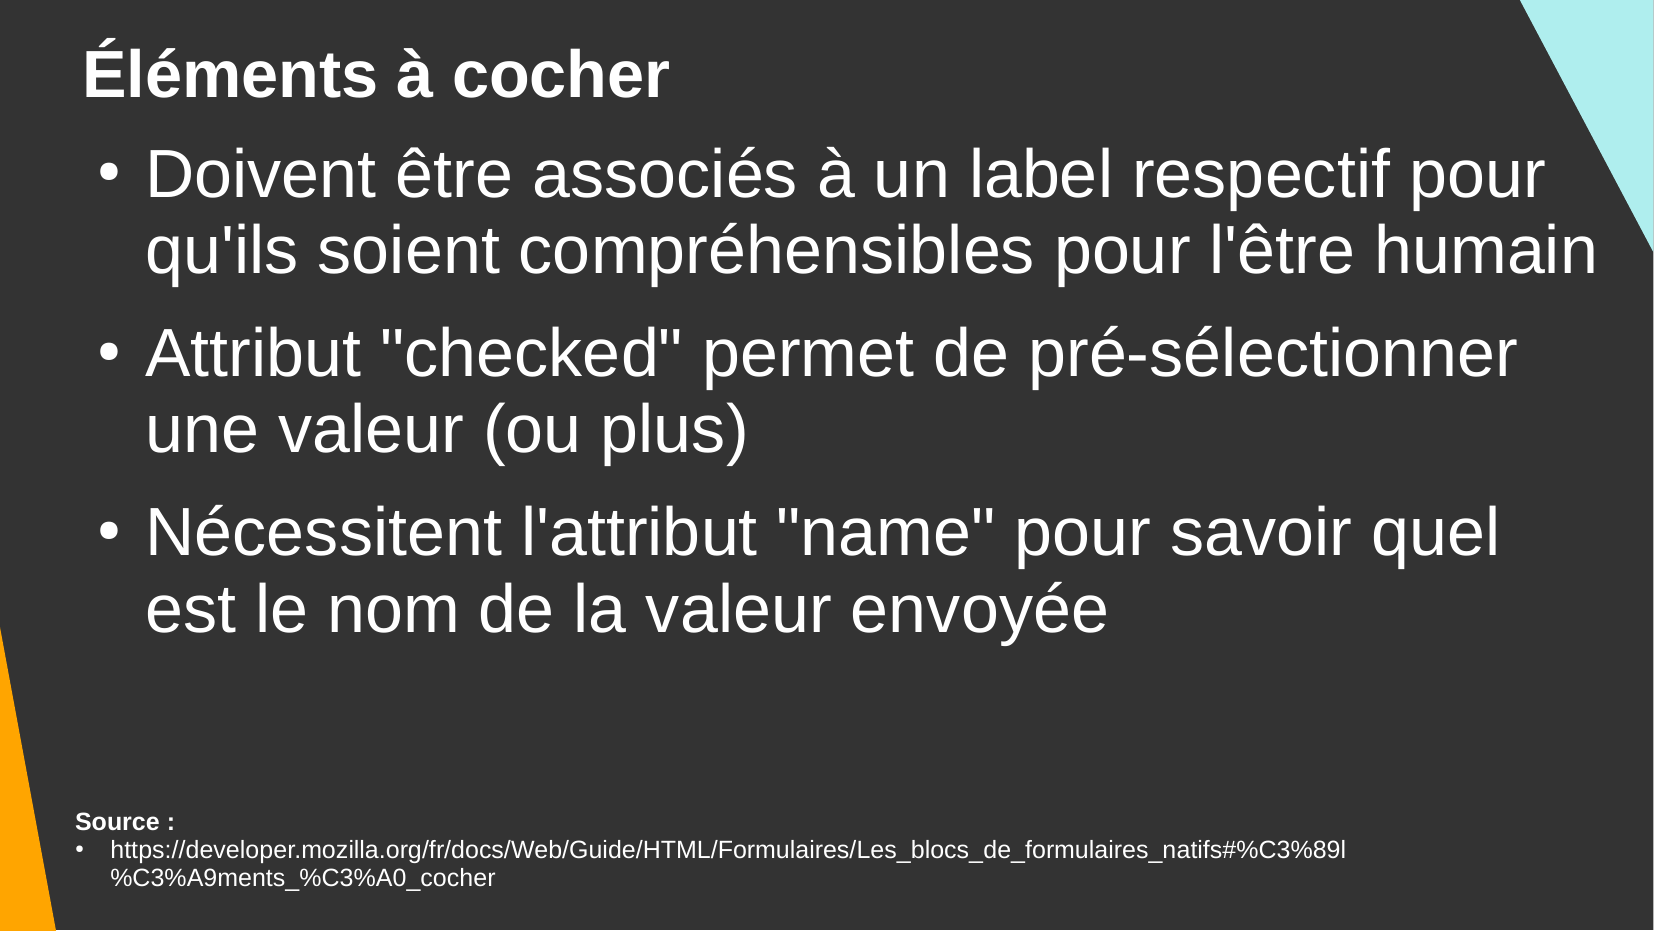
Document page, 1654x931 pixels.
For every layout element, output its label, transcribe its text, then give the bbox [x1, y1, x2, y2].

text_box [0, 627, 57, 931]
text_box Source : https://developer.mozilla.org/fr/docs/Web/Guide/HTML/Formulaires/Les_blocs_de_formulaires_natifs#%C3%89l%C3%A9ments_%C3%A0_cocher [60, 800, 1546, 900]
text_box [1519, 0, 1654, 254]
title Éléments à cocher [82, 37, 1571, 114]
list Doivent être associés à un label respectif pour qu'ils soient compréhensibles pour l'être humain Attribut "checked" permet de pré-sélectionner une valeur (ou plus) Nécessitent l'attribut "name" pour savoir quel est le nom de la valeur envoyée [80, 135, 1605, 665]
